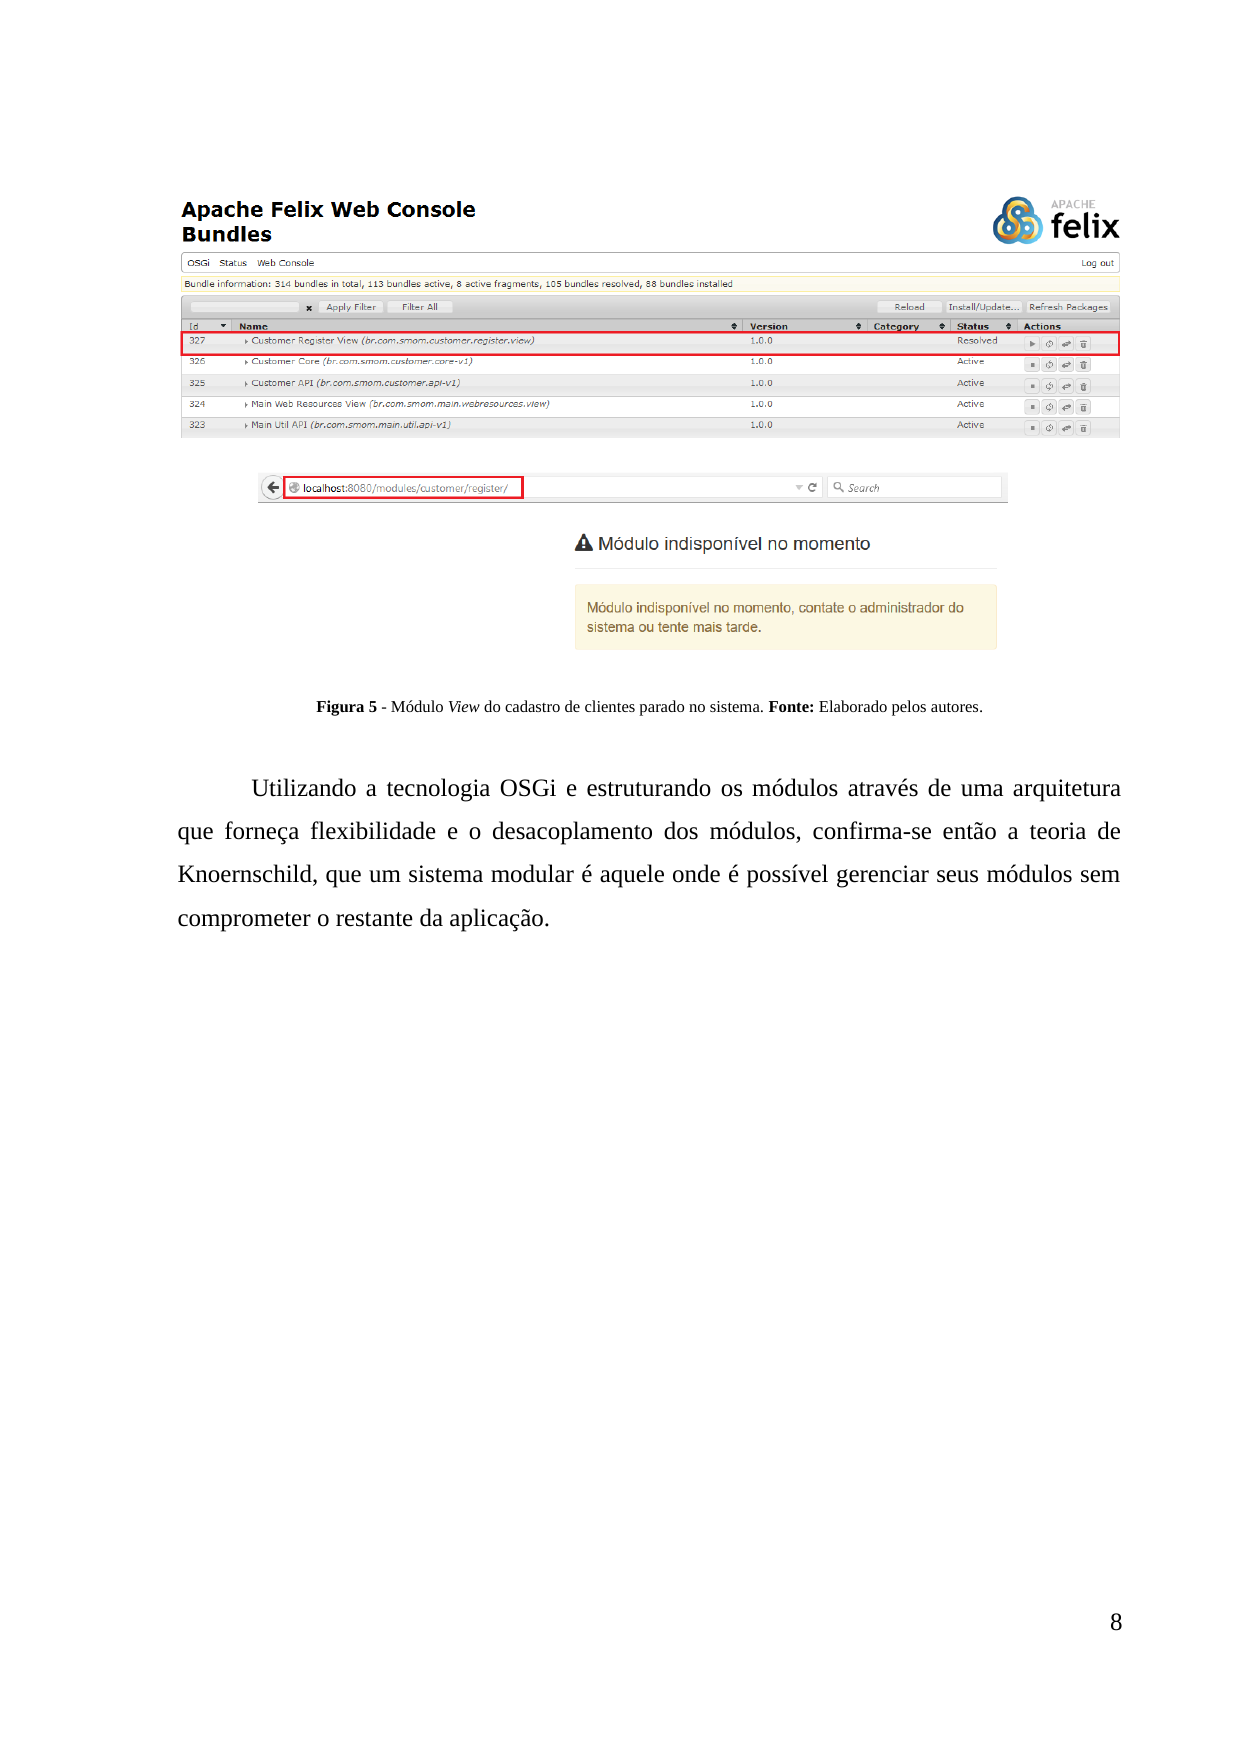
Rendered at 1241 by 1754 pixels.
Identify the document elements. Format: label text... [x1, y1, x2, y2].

text Figura 5 - Módulo View do cadastro de clientes parado no sistema. Fonte: Elaborado pelos autores. [177, 697, 1122, 716]
picture [177, 177, 1123, 697]
text Utilizando a tecnologia OSGi e estruturando os módulos através de uma arquitetura que forneça flexibilidade e o desacoplamento dos módulos, confirma-se então a teoria de Knoernschild, que um sistema modular é aquele onde é possível gerenciar seus módulos sem comprometer o restante da aplicação. [177, 773, 1122, 931]
